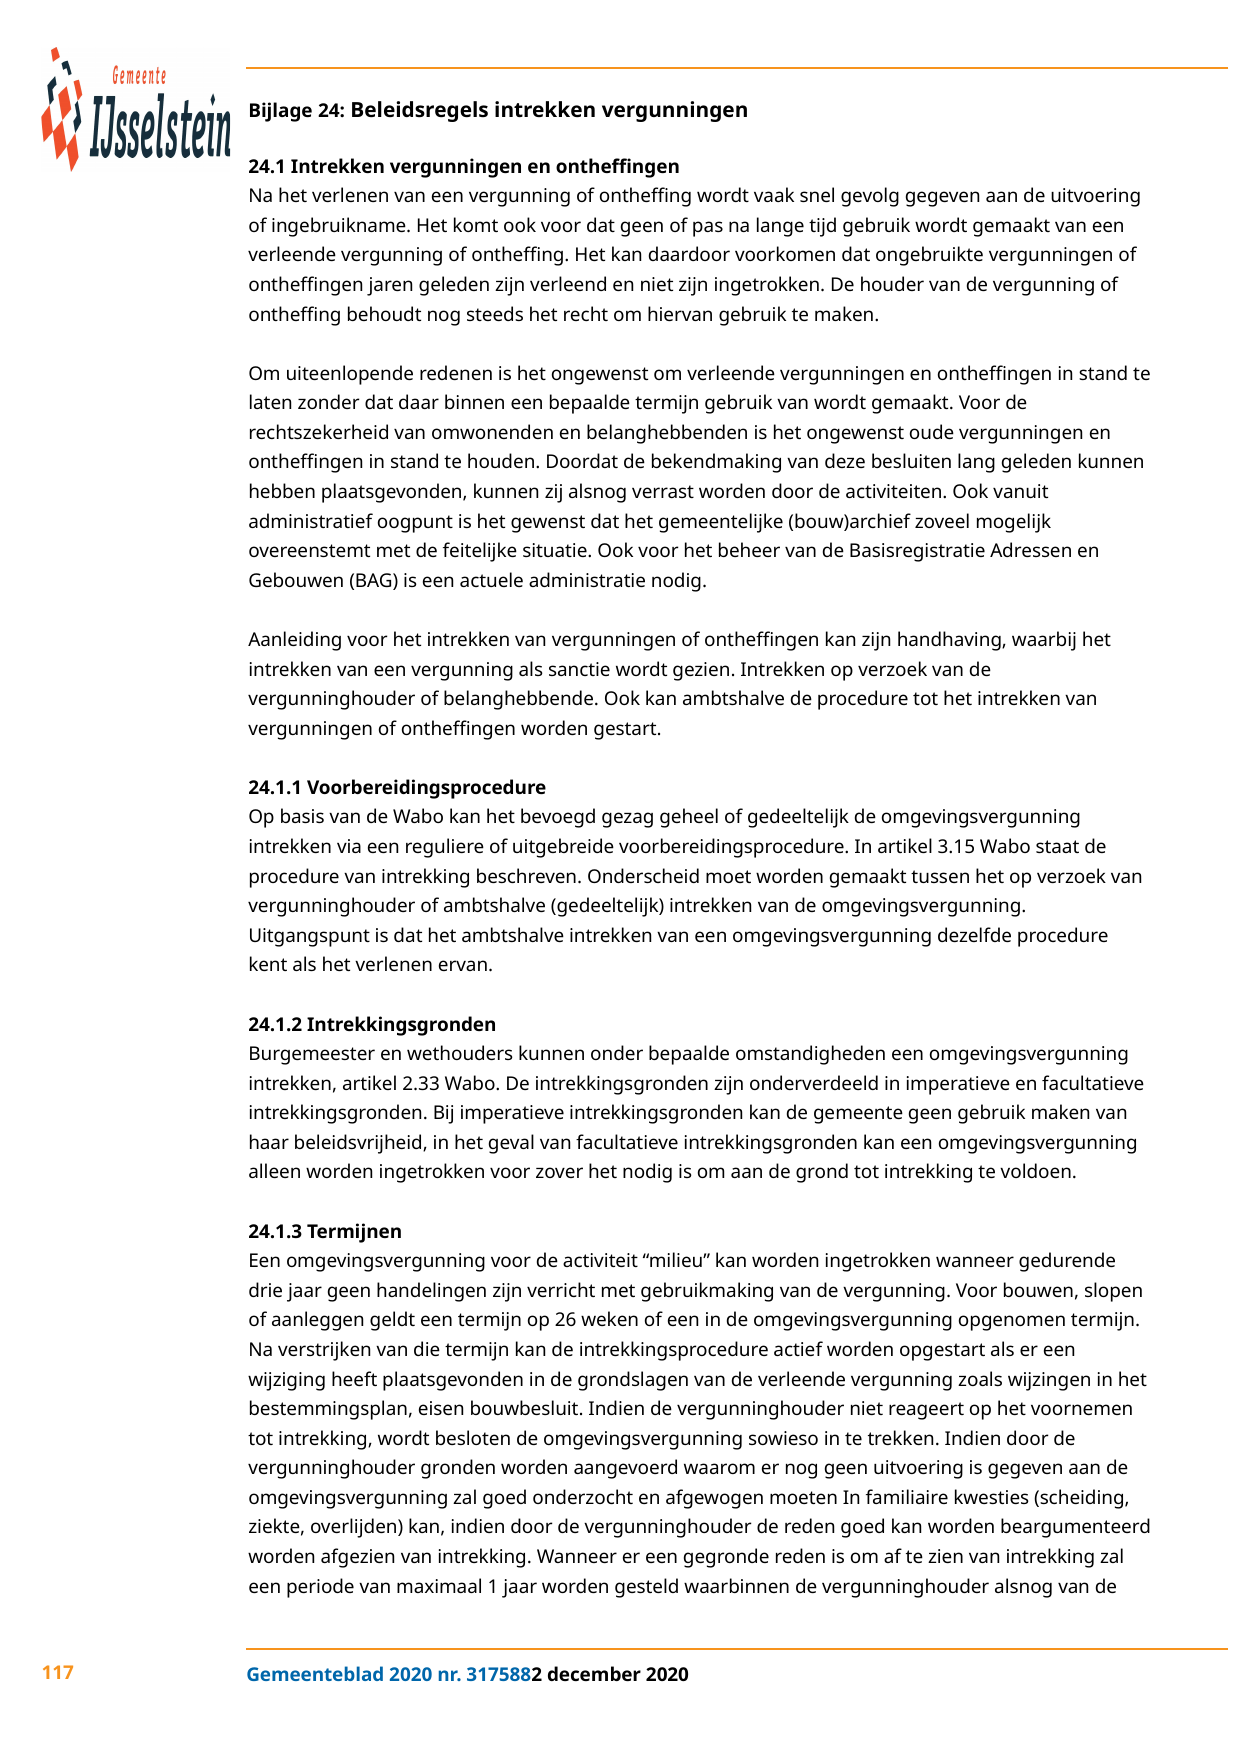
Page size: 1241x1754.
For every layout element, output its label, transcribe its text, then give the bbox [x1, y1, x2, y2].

text Een omgevingsvergunning voor de activiteit “milieu” kan worden ingetrokken wanneer gedurende drie jaar geen handelingen zijn verricht met gebruikmaking van de vergunning. Voor bouwen, slopen of aanleggen geldt een termijn op 26 weken of een in de omgevingsvergunning opgenomen termijn. Na verstrijken van die termijn kan de intrekkingsprocedure actief worden opgestart als er een wijziging heeft plaatsgevonden in de grondslagen van de verleende vergunning zoals wijzingen in het bestemmingsplan, eisen bouwbesluit. Indien de vergunninghouder niet reageert op het voornemen tot intrekking, wordt besloten de omgevingsvergunning sowieso in te trekken. Indien door de vergunninghouder gronden worden aangevoerd waarom er nog geen uitvoering is gegeven aan de omgevingsvergunning zal goed onderzocht en afgewogen moeten In familiaire kwesties (scheiding, ziekte, overlijden) kan, indien door de vergunninghouder de reden goed kan worden beargumenteerd worden afgezien van intrekking. Wanneer er een gegronde reden is om af te zien van intrekking zal een periode van maximaal 1 jaar worden gesteld waarbinnen de vergunninghouder alsnog van de [248, 1247, 1152, 1599]
text Bijlage 24: Beleidsregels intrekken vergunningen [248, 95, 1152, 123]
text Op basis van de Wabo kan het bevoegd gezag geheel of gedeeltelijk de omgevingsvergunning intrekken via een reguliere of uitgebreide voorbereidingsprocedure. In artikel 3.15 Wabo staat de procedure van intrekking beschreven. Onderscheid moet worden gemaakt tussen het op verzoek van vergunninghouder of ambtshalve (gedeeltelijk) intrekken van de omgevingsvergunning. Uitgangspunt is dat het ambtshalve intrekken van een omgevingsvergunning dezelfde procedure kent als het verlenen ervan. [248, 804, 1152, 977]
text 24.1 Intrekken vergunningen en ontheffingen [248, 153, 1152, 179]
text Burgemeester en wethouders kunnen onder bepaalde omstandigheden een omgevingsvergunning intrekken, artikel 2.33 Wabo. De intrekkingsgronden zijn onderverdeeld in imperatieve en facultatieve intrekkingsgronden. Bij imperatieve intrekkingsgronden kan de gemeente geen gebruik maken van haar beleidsvrijheid, in het geval van facultatieve intrekkingsgronden kan een omgevingsvergunning alleen worden ingetrokken voor zover het nodig is om aan de grond tot intrekking te voldoen. [248, 1040, 1152, 1184]
text 24.1.3 Termijnen [248, 1218, 1152, 1244]
text Na het verlenen van een vergunning of ontheffing wordt vaak snel gevolg gegeven aan de uitvoering of ingebruikname. Het komt ook voor dat geen of pas na lange tijd gebruik wordt gemaakt van een verleende vergunning of ontheffing. Het kan daardoor voorkomen dat ongebruikte vergunningen of ontheffingen jaren geleden zijn verleend en niet zijn ingetrokken. De houder van de vergunning of ontheffing behoudt nog steeds het recht om hiervan gebruik te maken. [248, 182, 1152, 327]
text 24.1.2 Intrekkingsgronden [248, 1011, 1152, 1037]
picture [41, 47, 231, 172]
text 24.1.1 Voorbereidingsprocedure [248, 774, 1152, 800]
text Aanleiding voor het intrekken van vergunningen of ontheffingen kan zijn handhaving, waarbij het intrekken van een vergunning als sanctie wordt gezien. Intrekken op verzoek van de vergunninghouder of belanghebbende. Ook kan ambtshalve de procedure tot het intrekken van vergunningen of ontheffingen worden gestart. [248, 626, 1152, 741]
text Om uiteenlopende redenen is het ongewenst om verleende vergunningen en ontheffingen in stand te laten zonder dat daar binnen een bepaalde termijn gebruik van wordt gemaakt. Voor de rechtszekerheid van omwonenden en belanghebbenden is het ongewenst oude vergunningen en ontheffingen in stand te houden. Doordat de bekendmaking van deze besluiten lang geleden kunnen hebben plaatsgevonden, kunnen zij alsnog verrast worden door de activiteiten. Ook vanuit administratief oogpunt is het gewenst dat het gemeentelijke (bouw)archief zoveel mogelijk overeenstemt met de feitelijke situatie. Ook voor het beheer van de Basisregistratie Adressen en Gebouwen (BAG) is een actuele administratie nodig. [248, 360, 1152, 593]
